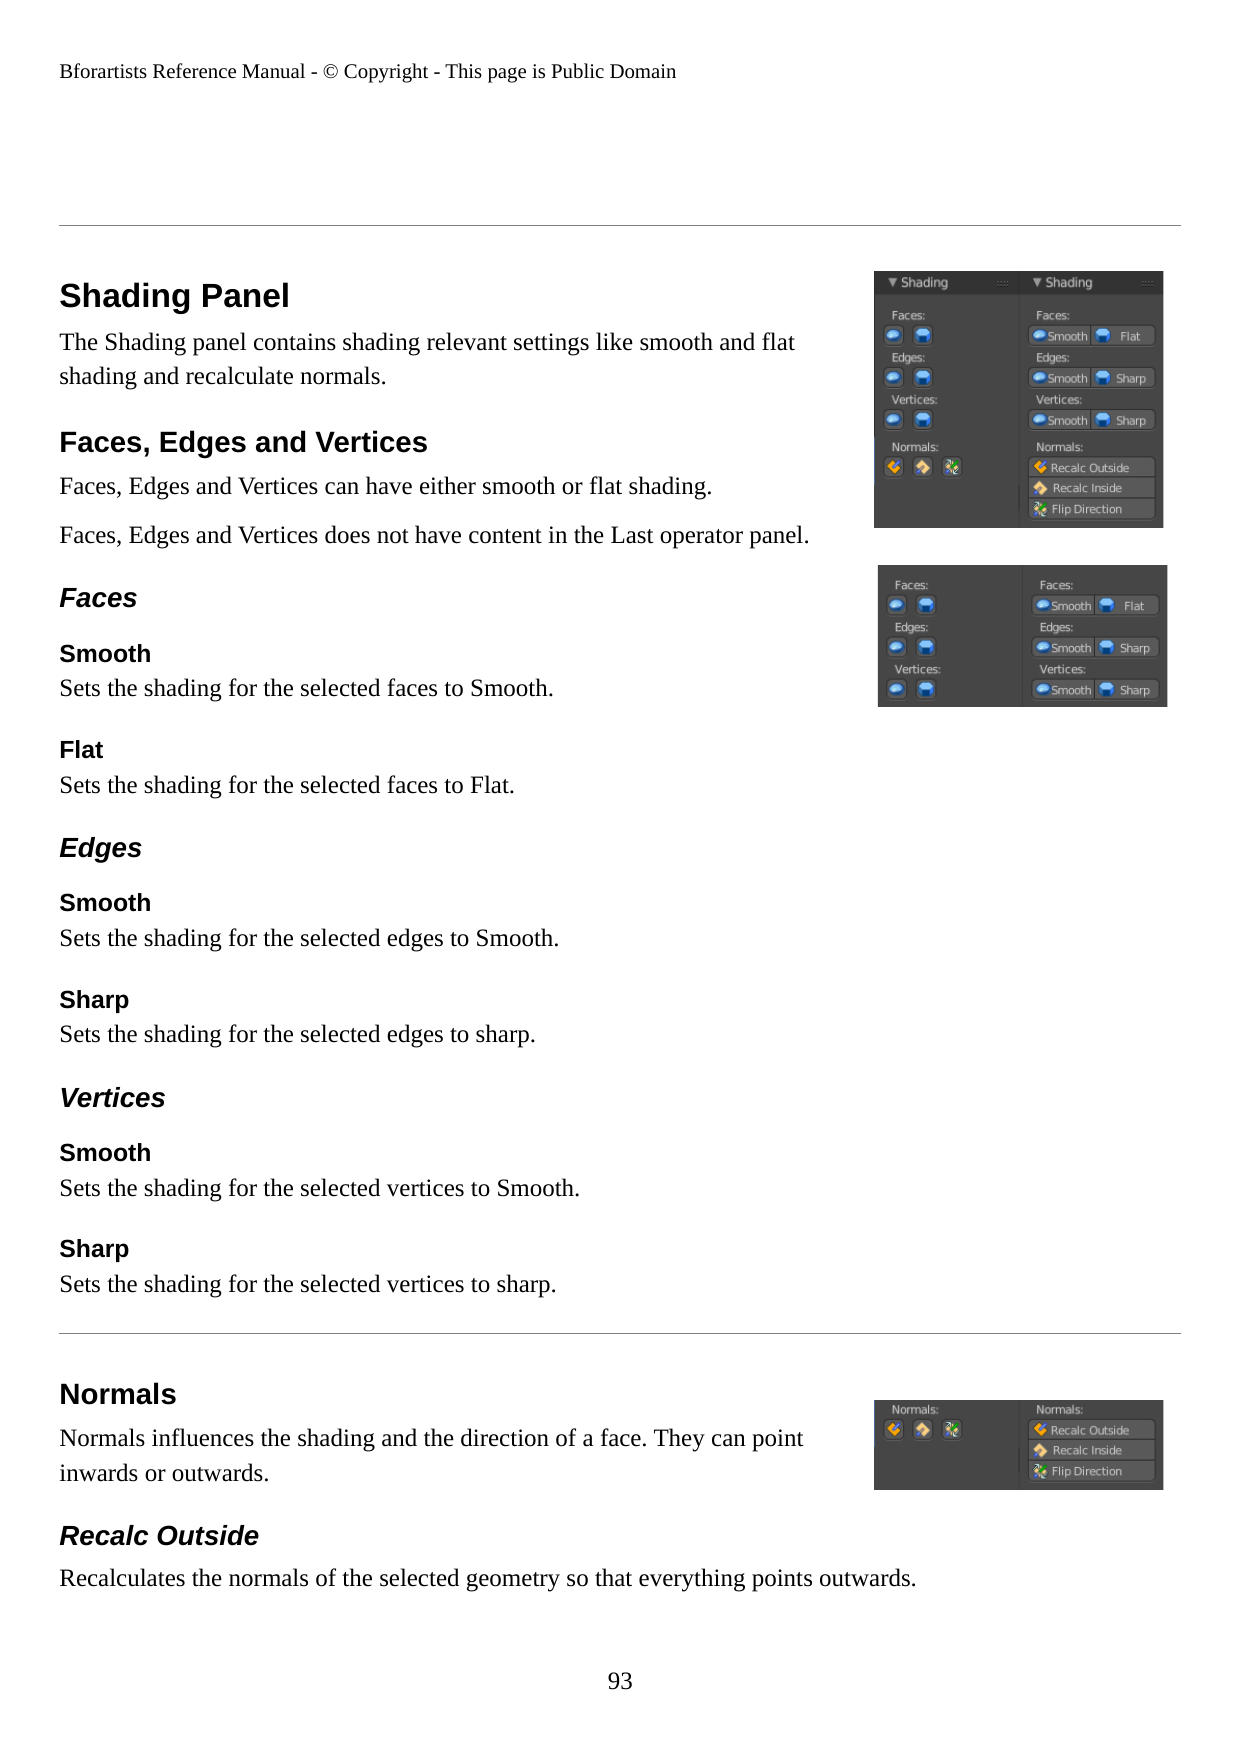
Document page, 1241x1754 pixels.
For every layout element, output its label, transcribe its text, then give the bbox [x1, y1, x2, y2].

subtitle [1164, 425, 1181, 459]
subtitle Faces [59, 582, 877, 614]
subtitle Smooth [59, 639, 877, 667]
subtitle Smooth [59, 1138, 1181, 1166]
text Sets the shading for the selected edges to sharp. [59, 1019, 1181, 1048]
subtitle [1168, 639, 1181, 667]
text Sets the shading for the selected vertices to sharp. [59, 1269, 1181, 1298]
subtitle Shading Panel [59, 276, 874, 314]
text Normals influences the shading and the direction of a face. They can point inwards or outwards. [59, 1423, 874, 1486]
text Sets the shading for the selected faces to Flat. [59, 770, 1181, 799]
subtitle Recalc Outside [59, 1519, 1181, 1551]
picture [877, 565, 1168, 707]
subtitle Smooth [59, 888, 1181, 917]
subtitle Normals [59, 1377, 1181, 1411]
subtitle Flat [59, 735, 1181, 764]
text Sets the shading for the selected vertices to Smooth. [59, 1173, 1181, 1201]
subtitle [1168, 582, 1181, 614]
subtitle [1164, 276, 1181, 314]
picture [874, 1400, 1164, 1490]
subtitle Sharp [59, 985, 1181, 1013]
picture [874, 271, 1164, 528]
text The Shading panel contains shading relevant settings like smooth and flat shading and recalculate normals. [59, 327, 874, 390]
text Faces, Edges and Vertices does not have content in the Last operator panel. [59, 520, 1181, 549]
text Recalculates the normals of the selected geometry so that everything points outwards. [59, 1563, 1181, 1592]
text Sets the shading for the selected faces to Smooth. [59, 673, 877, 702]
subtitle Sharp [59, 1234, 1181, 1263]
subtitle Vertices [59, 1081, 1181, 1113]
subtitle Faces, Edges and Vertices [59, 425, 874, 459]
subtitle Edges [59, 831, 1181, 863]
text Faces, Edges and Vertices can have either smooth or flat shading. [59, 471, 874, 500]
text Sets the shading for the selected edges to Smooth. [59, 923, 1181, 952]
